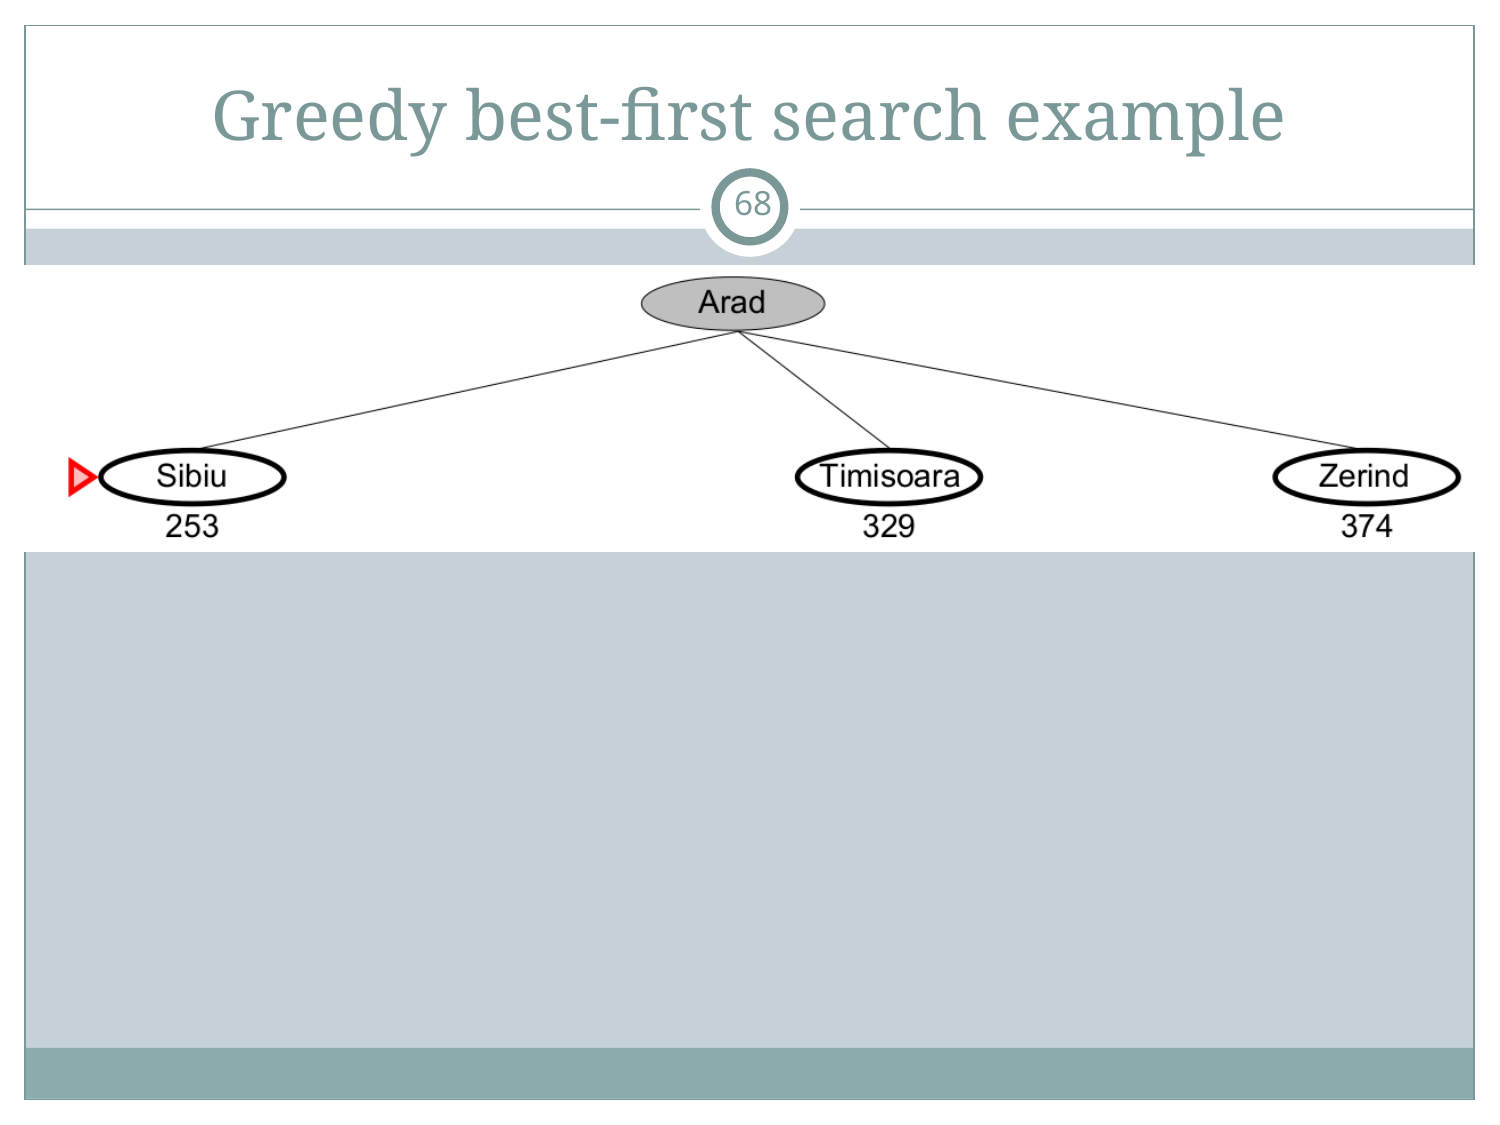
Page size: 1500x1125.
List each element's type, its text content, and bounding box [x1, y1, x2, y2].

picture [24, 265, 1475, 552]
slide_number [715, 168, 791, 241]
title Greedy best-first search example [49, 37, 1450, 162]
